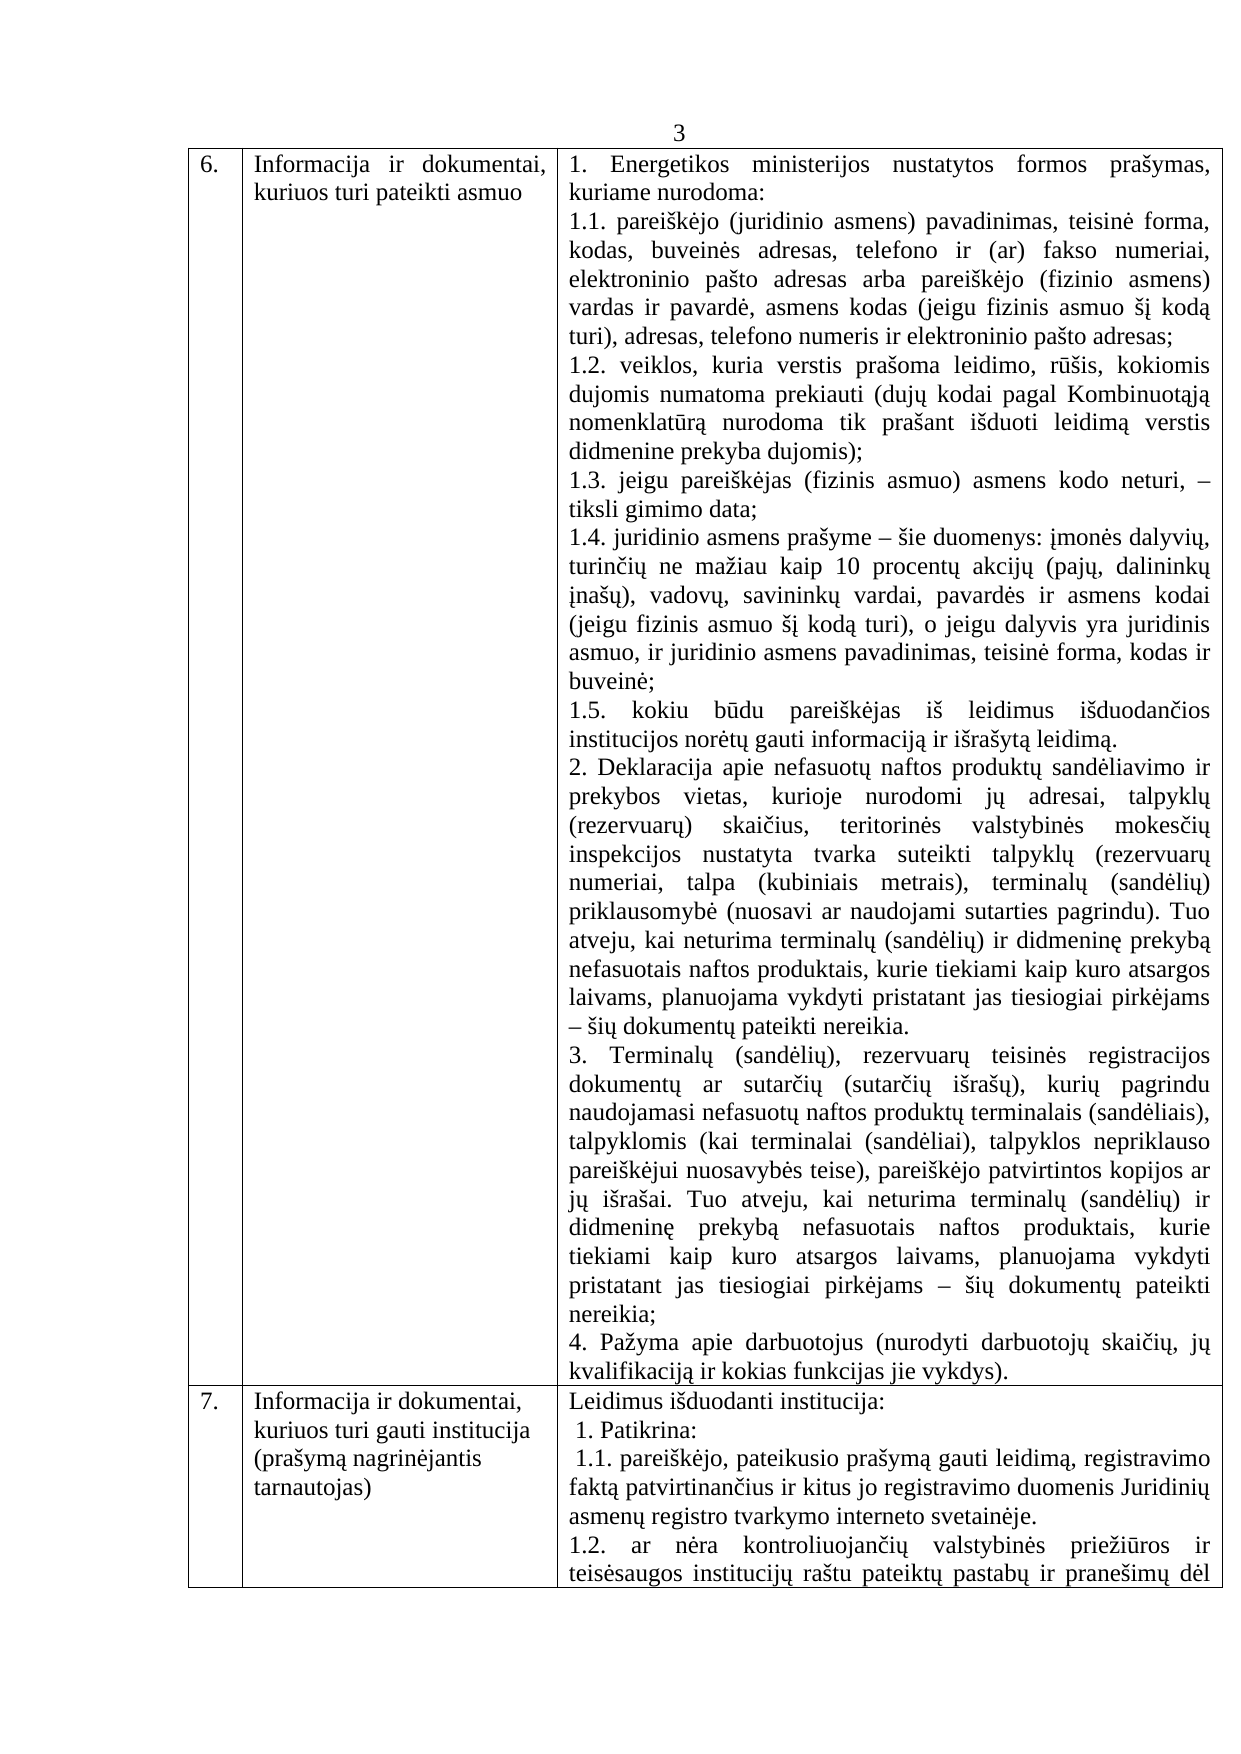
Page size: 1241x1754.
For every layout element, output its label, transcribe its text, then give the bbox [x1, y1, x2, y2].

table_cell Informacija ir dokumentai, kuriuos turi pateikti asmuo [243, 149, 557, 1385]
table_cell Informacija ir dokumentai, kuriuos turi gauti institucija (prašymą nagrinėjantis tarnautojas) [243, 1386, 557, 1587]
table_cell 7. [189, 1386, 242, 1587]
table_cell 1. Energetikos ministerijos nustatytos formos prašymas, kuriame nurodoma: 1.1. pareiškėjo (juridinio asmens) pavadinimas, teisinė forma, kodas, buveinės adresas, telefono ir (ar) fakso numeriai, elektroninio pašto adresas arba pareiškėjo (fizinio asmens) vardas ir pavardė, asmens kodas (jeigu fizinis asmuo šį kodą turi), adresas, telefono numeris ir elektroninio pašto adresas; 1.2. veiklos, kuria verstis prašoma leidimo, rūšis, kokiomis dujomis numatoma prekiauti (dujų kodai pagal Kombinuotąją nomenklatūrą nurodoma tik prašant išduoti leidimą verstis didmenine prekyba dujomis); 1.3. jeigu pareiškėjas (fizinis asmuo) asmens kodo neturi, – tiksli gimimo data; 1.4. juridinio asmens prašyme – šie duomenys: įmonės dalyvių, turinčių ne mažiau kaip 10 procentų akcijų (pajų, dalininkų įnašų), vadovų, savininkų vardai, pavardės ir asmens kodai (jeigu fizinis asmuo šį kodą turi), o jeigu dalyvis yra juridinis asmuo, ir juridinio asmens pavadinimas, teisinė forma, kodas ir buveinė; 1.5. kokiu būdu pareiškėjas iš leidimus išduodančios institucijos norėtų gauti informaciją ir išrašytą leidimą. 2. Deklaracija apie nefasuotų naftos produktų sandėliavimo ir prekybos vietas, kurioje nurodomi jų adresai, talpyklų (rezervuarų) skaičius, teritorinės valstybinės mokesčių inspekcijos nustatyta tvarka suteikti talpyklų (rezervuarų numeriai, talpa (kubiniais metrais), terminalų (sandėlių) priklausomybė (nuosavi ar naudojami sutarties pagrindu). Tuo atveju, kai neturima terminalų (sandėlių) ir didmeninę prekybą nefasuotais naftos produktais, kurie tiekiami kaip kuro atsargos laivams, planuojama vykdyti pristatant jas tiesiogiai pirkėjams – šių dokumentų pateikti nereikia. 3. Terminalų (sandėlių), rezervuarų teisinės registracijos dokumentų ar sutarčių (sutarčių išrašų), kurių pagrindu naudojamasi nefasuotų naftos produktų terminalais (sandėliais), talpyklomis (kai terminalai (sandėliai), talpyklos nepriklauso pareiškėjui nuosavybės teise), pareiškėjo patvirtintos kopijos ar jų išrašai. Tuo atveju, kai neturima terminalų (sandėlių) ir didmeninę prekybą nefasuotais naftos produktais, kurie tiekiami kaip kuro atsargos laivams, planuojama vykdyti pristatant jas tiesiogiai pirkėjams – šių dokumentų pateikti nereikia; 4. Pažyma apie darbuotojus (nurodyti darbuotojų skaičių, jų kvalifikaciją ir kokias funkcijas jie vykdys). [558, 149, 1222, 1385]
table_cell 6. [189, 149, 242, 1385]
table_cell Leidimus išduodanti institucija: 1. Patikrina: 1.1. pareiškėjo, pateikusio prašymą gauti leidimą, registravimo faktą patvirtinančius ir kitus jo registravimo duomenis Juridinių asmenų registro tvarkymo interneto svetainėje. 1.2. ar nėra kontroliuojančių valstybinės priežiūros ir teisėsaugos institucijų raštu pateiktų pastabų ir pranešimų dėl [558, 1386, 1222, 1587]
